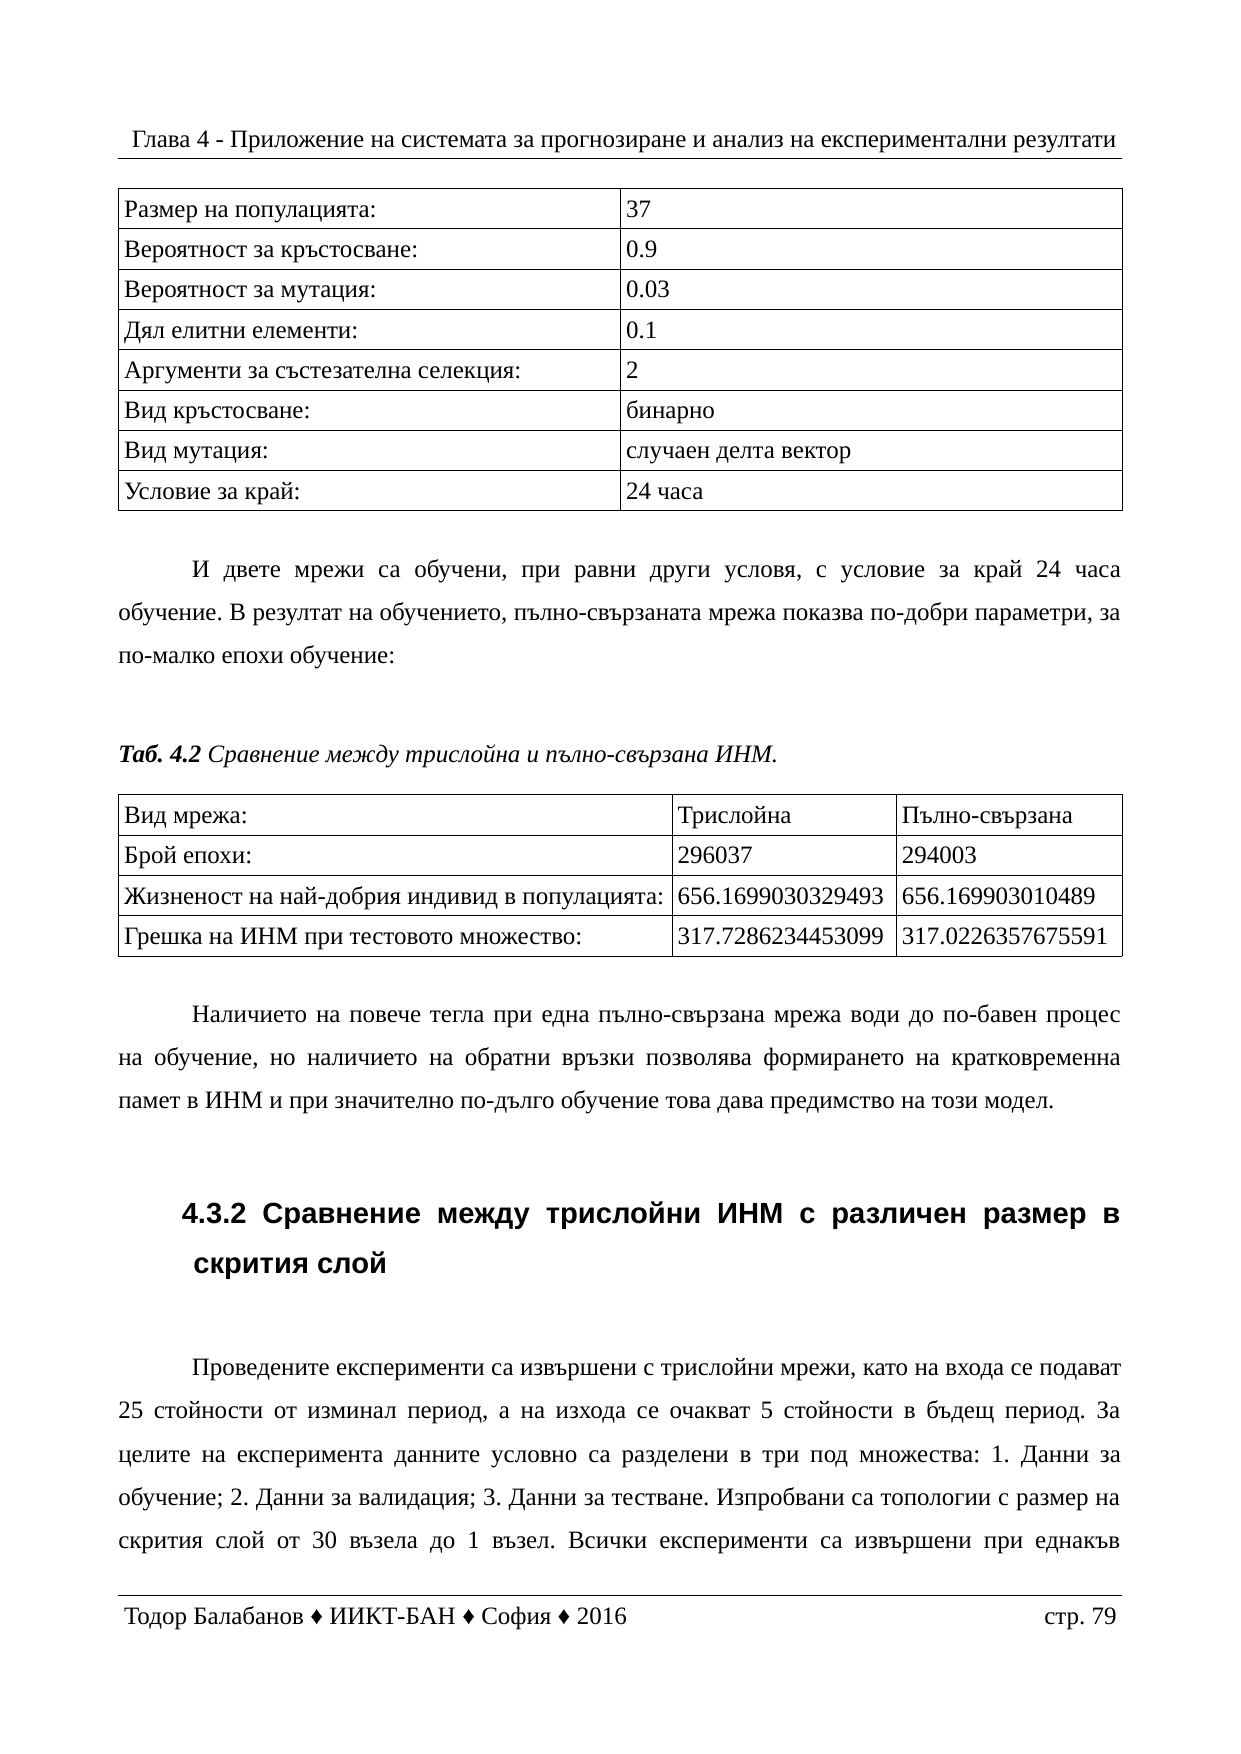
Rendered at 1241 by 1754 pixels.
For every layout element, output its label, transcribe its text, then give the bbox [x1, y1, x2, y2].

table_cell 24 часа [621, 471, 1122, 510]
table_header Трислойна [673, 795, 896, 834]
subtitle 4.3.2 Сравнение между трислойни ИНМ с различен размер в скрития слой [118, 1196, 1122, 1280]
table_cell Брой епохи: [119, 836, 672, 875]
table_cell Дял елитни елементи: [119, 310, 620, 349]
table_cell 656.1699030329493 [673, 876, 896, 915]
table_cell бинарно [621, 391, 1122, 430]
table_cell Грешка на ИНМ при тестовото множество: [119, 916, 672, 956]
table_cell 0.03 [621, 270, 1122, 309]
table_cell 0.9 [621, 229, 1122, 268]
text Наличието на повече тегла при една пълно-свързана мрежа води до по-бавен процес на обучение, но наличието на обратни връзки позволява формирането на кратковременна памет в ИНМ и при значително по-дълго обучение това дава предимство на този модел. [118, 999, 1122, 1114]
table_cell Жизненост на най-добрия индивид в популацията: [119, 876, 672, 915]
table_header 37 [621, 189, 1122, 228]
table_cell 317.0226357675591 [897, 916, 1122, 956]
table_cell 296037 [673, 836, 896, 875]
table_header Пълно-свързана [897, 795, 1122, 834]
table_cell 294003 [897, 836, 1122, 875]
table_cell Вид мутация: [119, 431, 620, 470]
table_cell 0.1 [621, 310, 1122, 349]
table_cell Вероятност за кръстосване: [119, 229, 620, 268]
table_header Размер на популацията: [119, 189, 620, 228]
table_cell Вероятност за мутация: [119, 270, 620, 309]
table_header Вид мрежа: [119, 795, 672, 834]
text И двете мрежи са обучени, при равни други условя, с условие за край 24 часа обучение. В резултат на обучението, пълно-свързаната мрежа показва по-добри параметри, за по-малко епохи обучение: [118, 554, 1122, 669]
table_cell 656.169903010489 [897, 876, 1122, 915]
table_cell Условие за край: [119, 471, 620, 510]
table_cell 2 [621, 350, 1122, 389]
table_cell Вид кръстосване: [119, 391, 620, 430]
text Проведените експерименти са извършени с трислойни мрежи, като на входа се подават 25 стойности от изминал период, а на изхода се очакват 5 стойности в бъдещ период. За целите на експеримента данните условно са разделени в три под множества: 1. Данни за обучение; 2. Данни за валидация; 3. Данни за тестване. Изпробвани са топологии с размер на скрития слой от 30 възела до 1 възел. Всички експерименти са извършени при еднакъв [118, 1352, 1122, 1554]
table_cell 317.7286234453099 [673, 916, 896, 956]
text Таб. 4.2 Сравнение между трислойна и пълно-свързана ИНМ. [118, 739, 1122, 767]
table_cell случаен делта вектор [621, 431, 1122, 470]
table_cell Аргументи за състезателна селекция: [119, 350, 620, 389]
